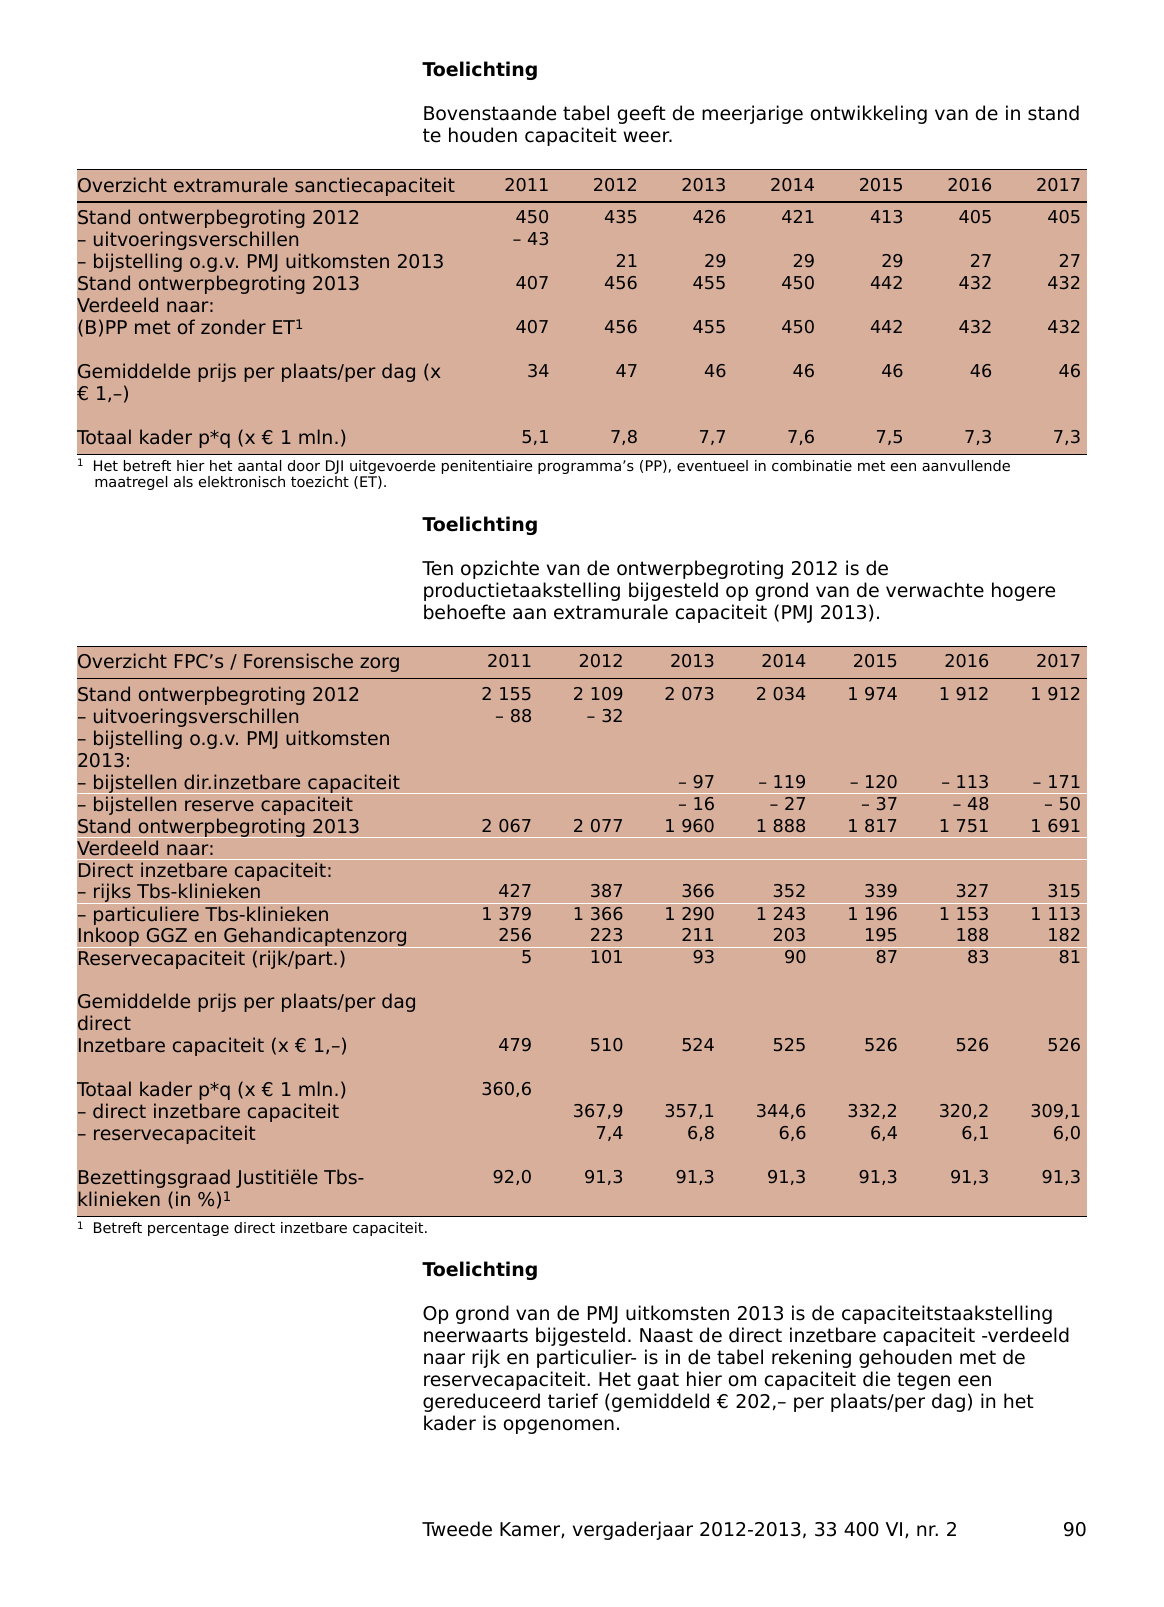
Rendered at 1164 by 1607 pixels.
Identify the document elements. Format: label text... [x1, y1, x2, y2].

table_cell 91,3 [812, 1167, 904, 1216]
table_cell [446, 838, 538, 859]
table_cell 1 Het betreft hier het aantal door DJI uitgevoerde penitentiaire programma’s (PP), eventueel in combinatie met een aanvullende maatregel als elektronisch toezicht (ET). [77, 455, 1087, 491]
table_cell [629, 1145, 721, 1167]
table_cell 1 153 [904, 904, 995, 925]
table_cell 456 [555, 317, 644, 339]
table_cell Bezettingsgraad Justitiële Tbs-klinieken (in %)1 [77, 1167, 446, 1216]
table_cell 479 [446, 1035, 538, 1057]
table_cell [995, 706, 1087, 728]
table_header 2012 [538, 647, 629, 678]
table_cell [732, 229, 821, 251]
table_cell 524 [629, 1035, 721, 1057]
table_cell [644, 229, 732, 251]
table_cell [644, 295, 732, 317]
table_cell [998, 229, 1087, 251]
table_cell [821, 295, 909, 317]
table_cell – 119 [721, 772, 812, 793]
table_cell 2 073 [629, 679, 721, 706]
table_cell [904, 991, 995, 1035]
table_cell Reservecapaciteit (rijk/part.) [77, 948, 446, 969]
table_cell 455 [644, 317, 732, 339]
table_cell 21 [555, 251, 644, 273]
table_cell Verdeeld naar: [77, 295, 466, 317]
table_cell 90 [721, 948, 812, 969]
subtitle Toelichting [422, 1259, 1087, 1281]
table_cell 1 Betreft percentage direct inzetbare capaciteit. [77, 1217, 1087, 1237]
table_cell [995, 1057, 1087, 1079]
table_header 2017 [995, 647, 1087, 678]
table_cell 526 [904, 1035, 995, 1057]
table_cell 91,3 [721, 1167, 812, 1216]
table_cell (B)PP met of zonder ET1 [77, 317, 466, 339]
table_cell 7,7 [644, 427, 732, 454]
table_cell [538, 794, 629, 816]
table_header Overzicht extramurale sanctiecapaciteit [77, 170, 466, 201]
table_cell [629, 1079, 721, 1101]
table_cell [721, 991, 812, 1035]
table_cell [995, 860, 1087, 881]
table_cell [812, 838, 904, 859]
table_cell 5,1 [466, 427, 555, 454]
table_cell [555, 295, 644, 317]
table_cell 223 [538, 925, 629, 947]
table_cell [446, 991, 538, 1035]
table_cell [904, 838, 995, 859]
table_cell Gemiddelde prijs per plaats/per dag direct [77, 991, 446, 1035]
table_cell [629, 991, 721, 1035]
table_cell [909, 405, 998, 427]
table_cell 195 [812, 925, 904, 947]
table_cell Direct inzetbare capaciteit: [77, 860, 446, 881]
table_cell [904, 1145, 995, 1167]
table_cell 91,3 [629, 1167, 721, 1216]
table_cell 427 [446, 881, 538, 903]
table_header 2016 [909, 170, 998, 201]
table_cell [77, 969, 446, 991]
table_header 2016 [904, 647, 995, 678]
table_cell 526 [812, 1035, 904, 1057]
table_cell – uitvoeringsverschillen [77, 706, 446, 728]
table_cell – bijstelling o.g.v. PMJ uitkomsten 2013: [77, 728, 446, 772]
table_cell 7,3 [909, 427, 998, 454]
table_cell 360,6 [446, 1079, 538, 1101]
table_cell 450 [732, 317, 821, 339]
table_cell [995, 1145, 1087, 1167]
table_cell [538, 772, 629, 793]
table_cell [446, 1123, 538, 1145]
table_cell – particuliere Tbs-klinieken [77, 904, 446, 925]
table_cell 332,2 [812, 1101, 904, 1123]
table_cell – uitvoeringsverschillen [77, 229, 466, 251]
table_cell 366 [629, 881, 721, 903]
table_cell [812, 860, 904, 881]
table_cell 81 [995, 948, 1087, 969]
table_cell Inkoop GGZ en Gehandicaptenzorg [77, 925, 446, 947]
table_cell – 27 [721, 794, 812, 816]
table_cell 1 379 [446, 904, 538, 925]
table_cell [998, 405, 1087, 427]
table_cell – 37 [812, 794, 904, 816]
table_cell 1 960 [629, 816, 721, 837]
table_cell [629, 1057, 721, 1079]
table_cell [812, 1057, 904, 1079]
table_cell [998, 295, 1087, 317]
table_cell – 120 [812, 772, 904, 793]
table_cell [538, 969, 629, 991]
table_cell – 43 [466, 229, 555, 251]
table_cell [909, 295, 998, 317]
table_cell [995, 1079, 1087, 1101]
table_header 2015 [812, 647, 904, 678]
table_cell 92,0 [446, 1167, 538, 1216]
table_cell [904, 706, 995, 728]
table_header 2012 [555, 170, 644, 201]
table_cell 344,6 [721, 1101, 812, 1123]
table_cell 1 974 [812, 679, 904, 706]
table_cell Gemiddelde prijs per plaats/per dag (x € 1,–) [77, 361, 466, 405]
table_cell [995, 838, 1087, 859]
table_cell Totaal kader p*q (x € 1 mln.) [77, 427, 466, 454]
table_cell Stand ontwerpbegroting 2012 [77, 203, 466, 229]
table_cell 407 [466, 273, 555, 295]
table_cell [555, 405, 644, 427]
table_cell 188 [904, 925, 995, 947]
table_cell 34 [466, 361, 555, 405]
table_cell 91,3 [995, 1167, 1087, 1216]
table_cell 1 691 [995, 816, 1087, 837]
table_cell [446, 1101, 538, 1123]
table_cell [904, 969, 995, 991]
table_cell [538, 991, 629, 1035]
table_cell [629, 838, 721, 859]
table_cell [812, 1145, 904, 1167]
table_cell 6,0 [995, 1123, 1087, 1145]
table_cell 46 [909, 361, 998, 405]
table_cell 7,3 [998, 427, 1087, 454]
table_cell 1 366 [538, 904, 629, 925]
table_cell [446, 969, 538, 991]
table_cell [821, 339, 909, 361]
table_cell 510 [538, 1035, 629, 1057]
table_cell [721, 1079, 812, 1101]
table_cell 5 [446, 948, 538, 969]
table_cell 405 [909, 203, 998, 229]
table_cell [721, 728, 812, 772]
table_cell [721, 838, 812, 859]
table_cell 315 [995, 881, 1087, 903]
table_cell [995, 728, 1087, 772]
text Ten opzichte van de ontwerpbegroting 2012 is de productietaakstelling bijgesteld op grond van de verwachte hogere behoefte aan extramurale capaciteit (PMJ 2013). [422, 558, 1087, 624]
table_cell – direct inzetbare capaciteit [77, 1101, 446, 1123]
table_cell [732, 405, 821, 427]
table_cell 435 [555, 203, 644, 229]
table_cell 432 [998, 273, 1087, 295]
text Bovenstaande tabel geeft de meerjarige ontwikkeling van de in stand te houden capaciteit weer. [422, 103, 1087, 147]
table_cell 7,4 [538, 1123, 629, 1145]
table_cell 352 [721, 881, 812, 903]
table_cell – bijstelling o.g.v. PMJ uitkomsten 2013 [77, 251, 466, 273]
table_cell 2 067 [446, 816, 538, 837]
table_cell [904, 1079, 995, 1101]
table_cell [904, 1057, 995, 1079]
table_cell [538, 1057, 629, 1079]
table_cell 46 [998, 361, 1087, 405]
subtitle Toelichting [422, 59, 1087, 81]
table_cell [721, 969, 812, 991]
table_cell 1 912 [995, 679, 1087, 706]
table_cell – 16 [629, 794, 721, 816]
table_cell 450 [466, 203, 555, 229]
table_cell 83 [904, 948, 995, 969]
table_cell [812, 1079, 904, 1101]
table_cell 47 [555, 361, 644, 405]
table_cell 426 [644, 203, 732, 229]
table_cell [555, 339, 644, 361]
table_cell [77, 1057, 446, 1079]
table_cell 442 [821, 273, 909, 295]
table_cell [995, 969, 1087, 991]
table_cell [998, 339, 1087, 361]
table_cell 455 [644, 273, 732, 295]
table_cell 320,2 [904, 1101, 995, 1123]
text Op grond van de PMJ uitkomsten 2013 is de capaciteitstaakstelling neerwaarts bijgesteld. Naast de direct inzetbare capaciteit -verdeeld naar rijk en particulier- is in de tabel rekening gehouden met de reservecapaciteit. Het gaat hier om capaciteit die tegen een gereduceerd tarief (gemiddeld € 202,– per plaats/per dag) in het kader is opgenomen. [422, 1303, 1087, 1435]
table_cell [446, 794, 538, 816]
table_cell 450 [732, 273, 821, 295]
table_cell Stand ontwerpbegroting 2013 [77, 273, 466, 295]
table_cell [909, 339, 998, 361]
table_header 2017 [998, 170, 1087, 201]
table_cell [446, 1145, 538, 1167]
table_cell [538, 838, 629, 859]
table_cell Verdeeld naar: [77, 838, 446, 859]
table_cell [629, 706, 721, 728]
table_header 2014 [732, 170, 821, 201]
table_cell 456 [555, 273, 644, 295]
table_cell [446, 860, 538, 881]
table_cell 7,6 [732, 427, 821, 454]
table_cell 27 [998, 251, 1087, 273]
table_cell 2 077 [538, 816, 629, 837]
table_cell [904, 860, 995, 881]
table_cell 1 817 [812, 816, 904, 837]
table_cell 6,6 [721, 1123, 812, 1145]
table_cell Stand ontwerpbegroting 2013 [77, 816, 446, 837]
table_cell [995, 991, 1087, 1035]
table_cell 432 [909, 317, 998, 339]
table_cell 405 [998, 203, 1087, 229]
table_cell [904, 728, 995, 772]
table_cell 7,5 [821, 427, 909, 454]
table_cell 1 243 [721, 904, 812, 925]
table_cell 182 [995, 925, 1087, 947]
table_cell – 97 [629, 772, 721, 793]
table_cell 2 155 [446, 679, 538, 706]
table_cell 2 109 [538, 679, 629, 706]
table_cell 442 [821, 317, 909, 339]
table_cell [644, 405, 732, 427]
table_cell [812, 728, 904, 772]
table_cell 421 [732, 203, 821, 229]
table_header 2013 [644, 170, 732, 201]
table_cell [555, 229, 644, 251]
table_cell [77, 1145, 446, 1167]
table_cell 1 912 [904, 679, 995, 706]
table_header 2013 [629, 647, 721, 678]
table_cell 1 290 [629, 904, 721, 925]
table_cell 91,3 [904, 1167, 995, 1216]
table_cell [446, 728, 538, 772]
table_cell 87 [812, 948, 904, 969]
table_cell [538, 728, 629, 772]
table_cell 357,1 [629, 1101, 721, 1123]
table_cell 327 [904, 881, 995, 903]
table_cell 1 751 [904, 816, 995, 837]
table_cell 526 [995, 1035, 1087, 1057]
table_cell – reservecapaciteit [77, 1123, 446, 1145]
table_cell 6,8 [629, 1123, 721, 1145]
table_cell 1 113 [995, 904, 1087, 925]
table_cell – 48 [904, 794, 995, 816]
table_cell 29 [821, 251, 909, 273]
table_cell 413 [821, 203, 909, 229]
table_cell 91,3 [538, 1167, 629, 1216]
table_cell 525 [721, 1035, 812, 1057]
table_cell [812, 991, 904, 1035]
table_cell [538, 1079, 629, 1101]
table_cell [538, 1145, 629, 1167]
table_cell [721, 706, 812, 728]
table_cell [77, 405, 466, 427]
table_cell – 88 [446, 706, 538, 728]
table_cell [629, 860, 721, 881]
table_cell [446, 1057, 538, 1079]
table_cell – bijstellen dir.inzetbare capaciteit [77, 772, 446, 793]
table_cell 407 [466, 317, 555, 339]
table_cell [821, 229, 909, 251]
table_cell Inzetbare capaciteit (x € 1,–) [77, 1035, 446, 1057]
table_header 2014 [721, 647, 812, 678]
table_cell 339 [812, 881, 904, 903]
table_cell [812, 706, 904, 728]
table_cell [466, 295, 555, 317]
table_cell 29 [644, 251, 732, 273]
table_cell [721, 1057, 812, 1079]
table_cell [466, 251, 555, 273]
table_cell [812, 969, 904, 991]
table_cell Stand ontwerpbegroting 2012 [77, 679, 446, 706]
table_header 2015 [821, 170, 909, 201]
table_cell 203 [721, 925, 812, 947]
table_cell [732, 339, 821, 361]
table_cell [721, 1145, 812, 1167]
table_cell 256 [446, 925, 538, 947]
table_cell 432 [909, 273, 998, 295]
table_header 2011 [446, 647, 538, 678]
table_header 2011 [466, 170, 555, 201]
table_cell [909, 229, 998, 251]
table_cell Totaal kader p*q (x € 1 mln.) [77, 1079, 446, 1101]
table_cell 367,9 [538, 1101, 629, 1123]
table_cell – 50 [995, 794, 1087, 816]
table_cell [77, 339, 466, 361]
table_cell 211 [629, 925, 721, 947]
table_cell [538, 860, 629, 881]
table_cell 6,1 [904, 1123, 995, 1145]
table_cell 29 [732, 251, 821, 273]
table_cell 46 [732, 361, 821, 405]
table_cell – rijks Tbs-klinieken [77, 881, 446, 903]
table_cell 432 [998, 317, 1087, 339]
table_cell 46 [821, 361, 909, 405]
table_cell 1 888 [721, 816, 812, 837]
table_cell 93 [629, 948, 721, 969]
table_cell [466, 339, 555, 361]
table_cell 1 196 [812, 904, 904, 925]
table_header Overzicht FPC’s / Forensische zorg [77, 647, 446, 678]
table_cell 7,8 [555, 427, 644, 454]
table_cell – 171 [995, 772, 1087, 793]
table_cell 27 [909, 251, 998, 273]
table_cell [629, 969, 721, 991]
table_cell 6,4 [812, 1123, 904, 1145]
table_cell – bijstellen reserve capaciteit [77, 794, 446, 816]
table_cell – 32 [538, 706, 629, 728]
table_cell 46 [644, 361, 732, 405]
table_cell 309,1 [995, 1101, 1087, 1123]
subtitle Toelichting [422, 513, 1087, 536]
table_cell [732, 295, 821, 317]
table_cell [466, 405, 555, 427]
table_cell [644, 339, 732, 361]
table_cell [446, 772, 538, 793]
table_cell – 113 [904, 772, 995, 793]
table_cell 101 [538, 948, 629, 969]
table_cell 387 [538, 881, 629, 903]
table_cell [721, 860, 812, 881]
table_cell [629, 728, 721, 772]
table_cell [821, 405, 909, 427]
table_cell 2 034 [721, 679, 812, 706]
